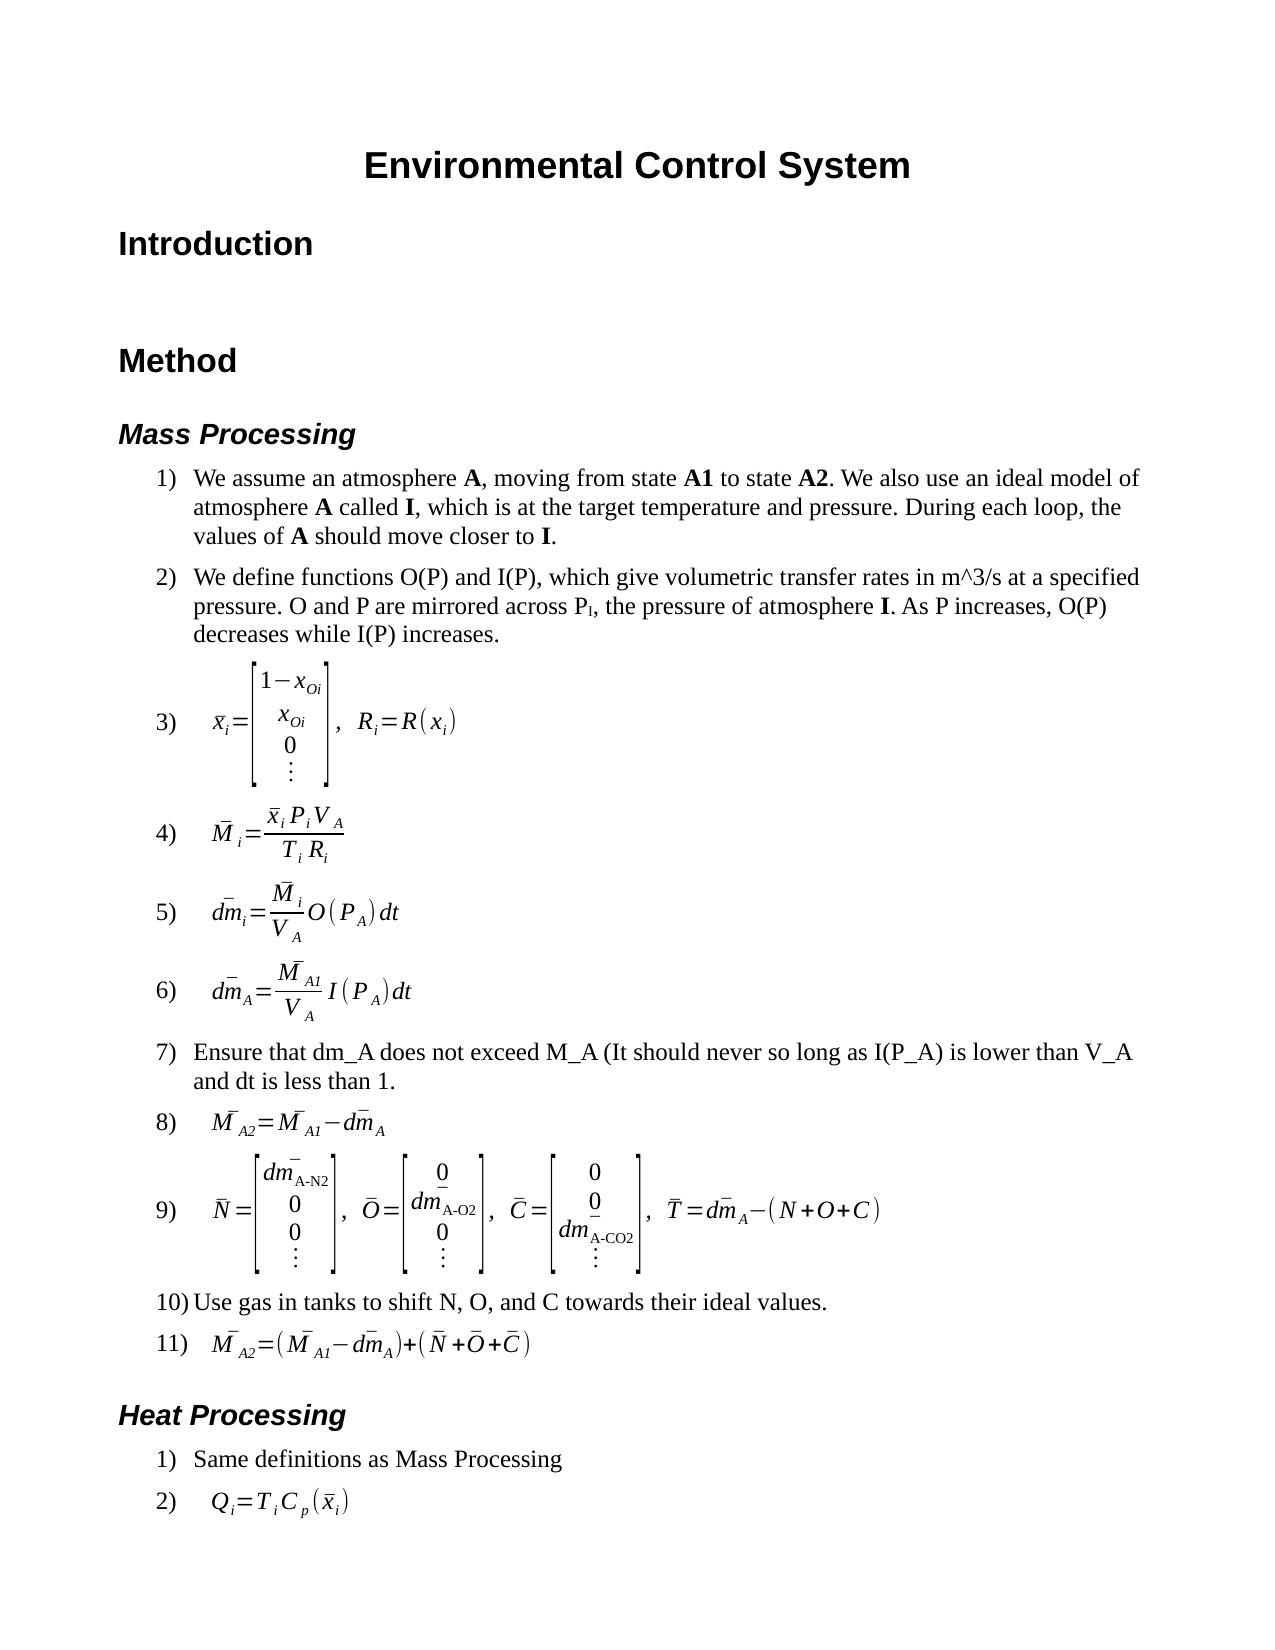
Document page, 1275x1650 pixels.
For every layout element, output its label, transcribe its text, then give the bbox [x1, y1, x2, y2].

list Use gas in tanks to shift N, O, and C towards their ideal values. [156, 1287, 1157, 1316]
list Same definitions as Mass Processing [156, 1444, 1157, 1473]
subtitle Mass Processing [118, 417, 1157, 451]
title Environmental Control System [118, 143, 1157, 186]
list Ensure that dm_A does not exceed M_A (It should never so long as I(P_A) is lower than V_A and dt is less than 1. [156, 1037, 1157, 1095]
list We assume an atmosphere A, moving from state A1 to state A2. We also use an ideal model of atmosphere A called I, which is at the target temperature and pressure. During each loop, the values of A should move closer to I. [156, 463, 1157, 549]
subtitle Heat Processing [118, 1398, 1157, 1432]
subtitle Method [118, 341, 1157, 380]
list We define functions O(P) and I(P), which give volumetric transfer rates in m^3/s at a specified pressure. O and P are mirrored across PI, the pressure of atmosphere I. As P increases, O(P) decreases while I(P) increases. [156, 562, 1157, 648]
subtitle Introduction [118, 224, 1157, 262]
